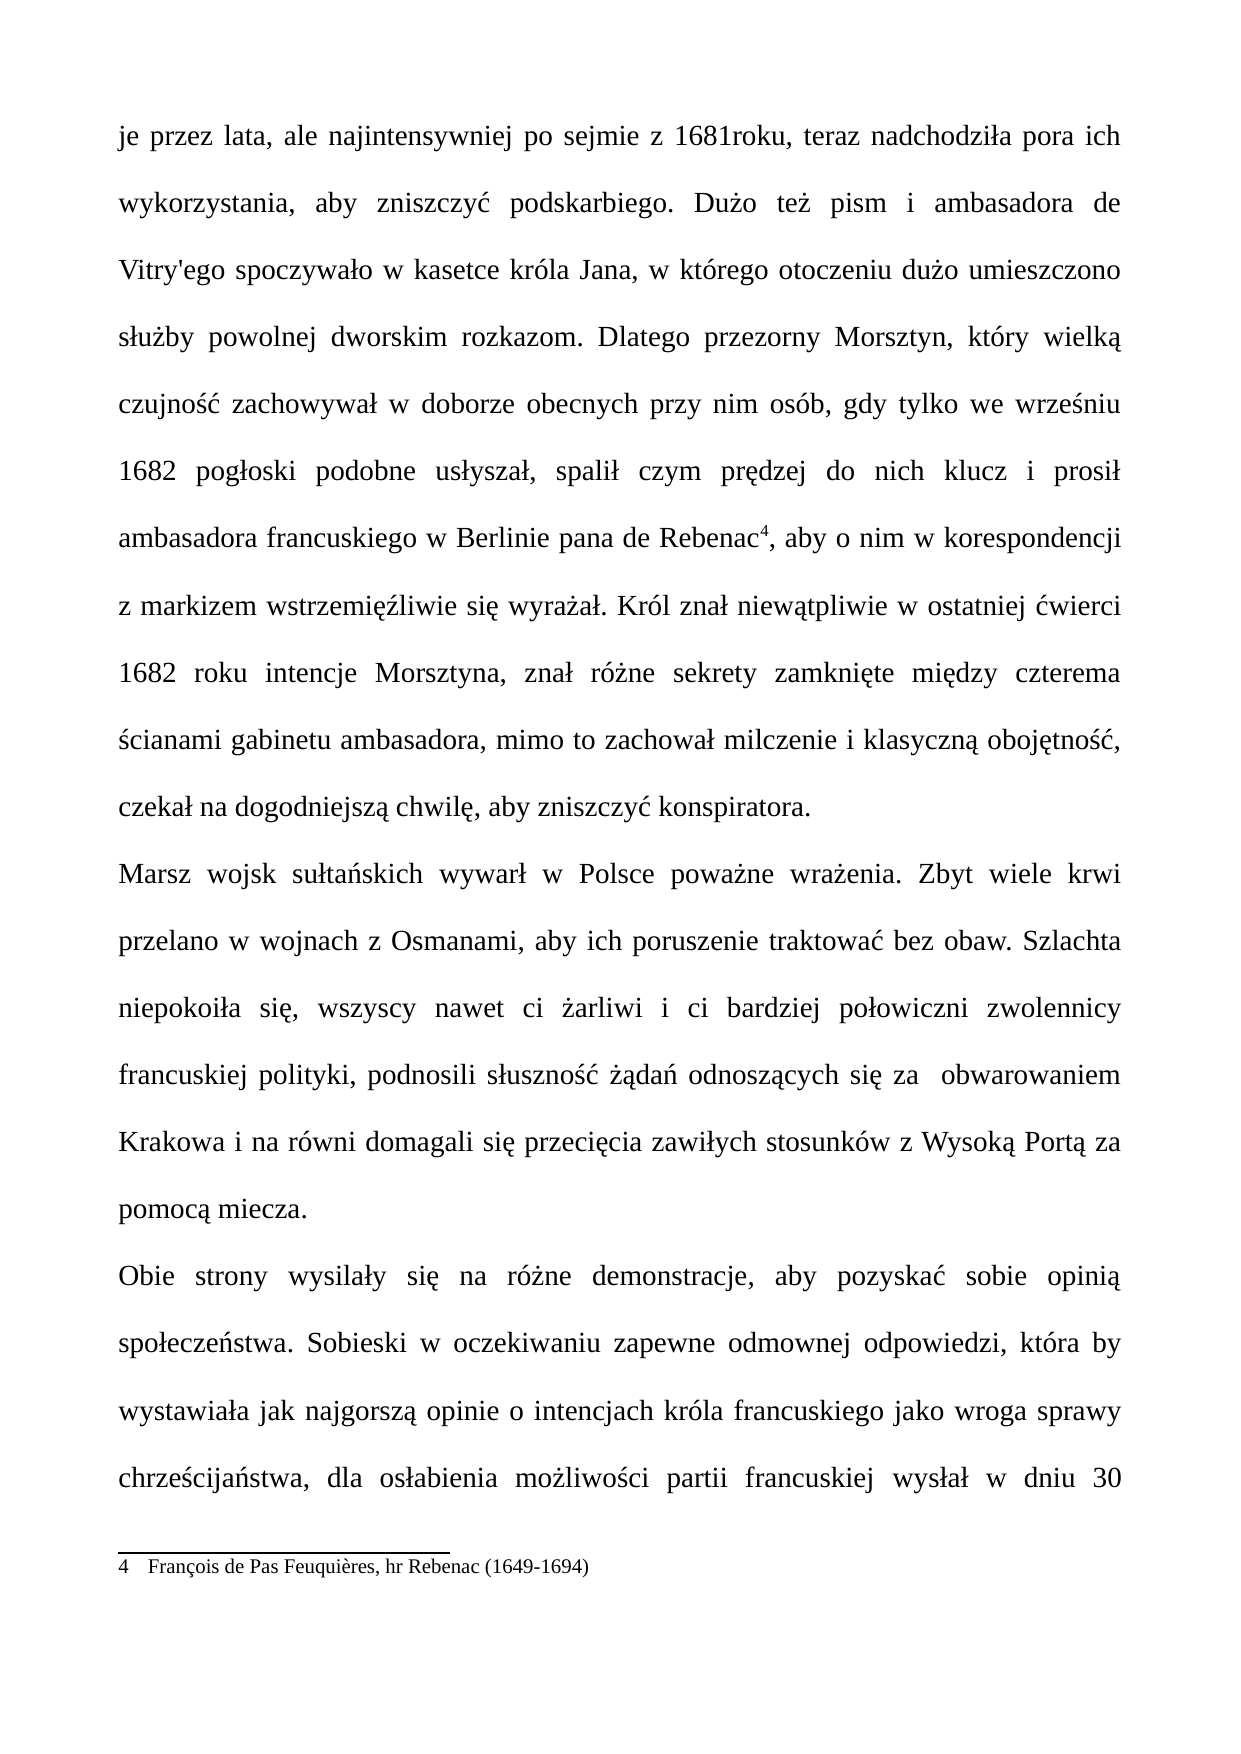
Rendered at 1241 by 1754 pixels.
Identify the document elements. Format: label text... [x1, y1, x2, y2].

text Marsz wojsk sułtańskich wywarł w Polsce poważne wrażenia. Zbyt wiele krwi przelano w wojnach z Osmanami, aby ich poruszenie traktować bez obaw. Szlachta niepokoiła się, wszyscy nawet ci żarliwi i ci bardziej połowiczni zwolennicy francuskiej polityki, podnosili słuszność żądań odnoszących się za obwarowaniem Krakowa i na równi domagali się przecięcia zawiłych stosunków z Wysoką Portą za pomocą miecza. [118, 856, 1122, 1225]
text François de Pas Feuquières, hr Rebenac (1649-1694) [118, 1553, 1122, 1578]
text Obie strony wysilały się na różne demonstracje, aby pozyskać sobie opinią społeczeństwa. Sobieski w oczekiwaniu zapewne odmownej odpowiedzi, która by wystawiała jak najgorszą opinie o intencjach króla francuskiego jako wroga sprawy chrześcijaństwa, dla osłabienia możliwości partii francuskiej wysłał w dniu 30 [118, 1258, 1122, 1493]
text je przez lata, ale najintensywniej po sejmie z 1681roku, teraz nadchodziła pora ich wykorzystania, aby zniszczyć podskarbiego. Dużo też pism i ambasadora de Vitry'ego spoczywało w kasetce króla Jana, w którego otoczeniu dużo umieszczono służby powolnej dworskim rozkazom. Dlatego przezorny Morsztyn, który wielką czujność zachowywał w doborze obecnych przy nim osób, gdy tylko we wrześniu 1682 pogłoski podobne usłyszał, spalił czym prędzej do nich klucz i prosił ambasadora francuskiego w Berlinie pana de Rebenac, aby o nim w korespondencji z markizem wstrzemięźliwie się wyrażał. Król znał niewątpliwie w ostatniej ćwierci 1682 roku intencje Morsztyna, znał różne sekrety zamknięte między czterema ścianami gabinetu ambasadora, mimo to zachował milczenie i klasyczną obojętność, czekał na dogodniejszą chwilę, aby zniszczyć konspiratora. [118, 118, 1122, 822]
